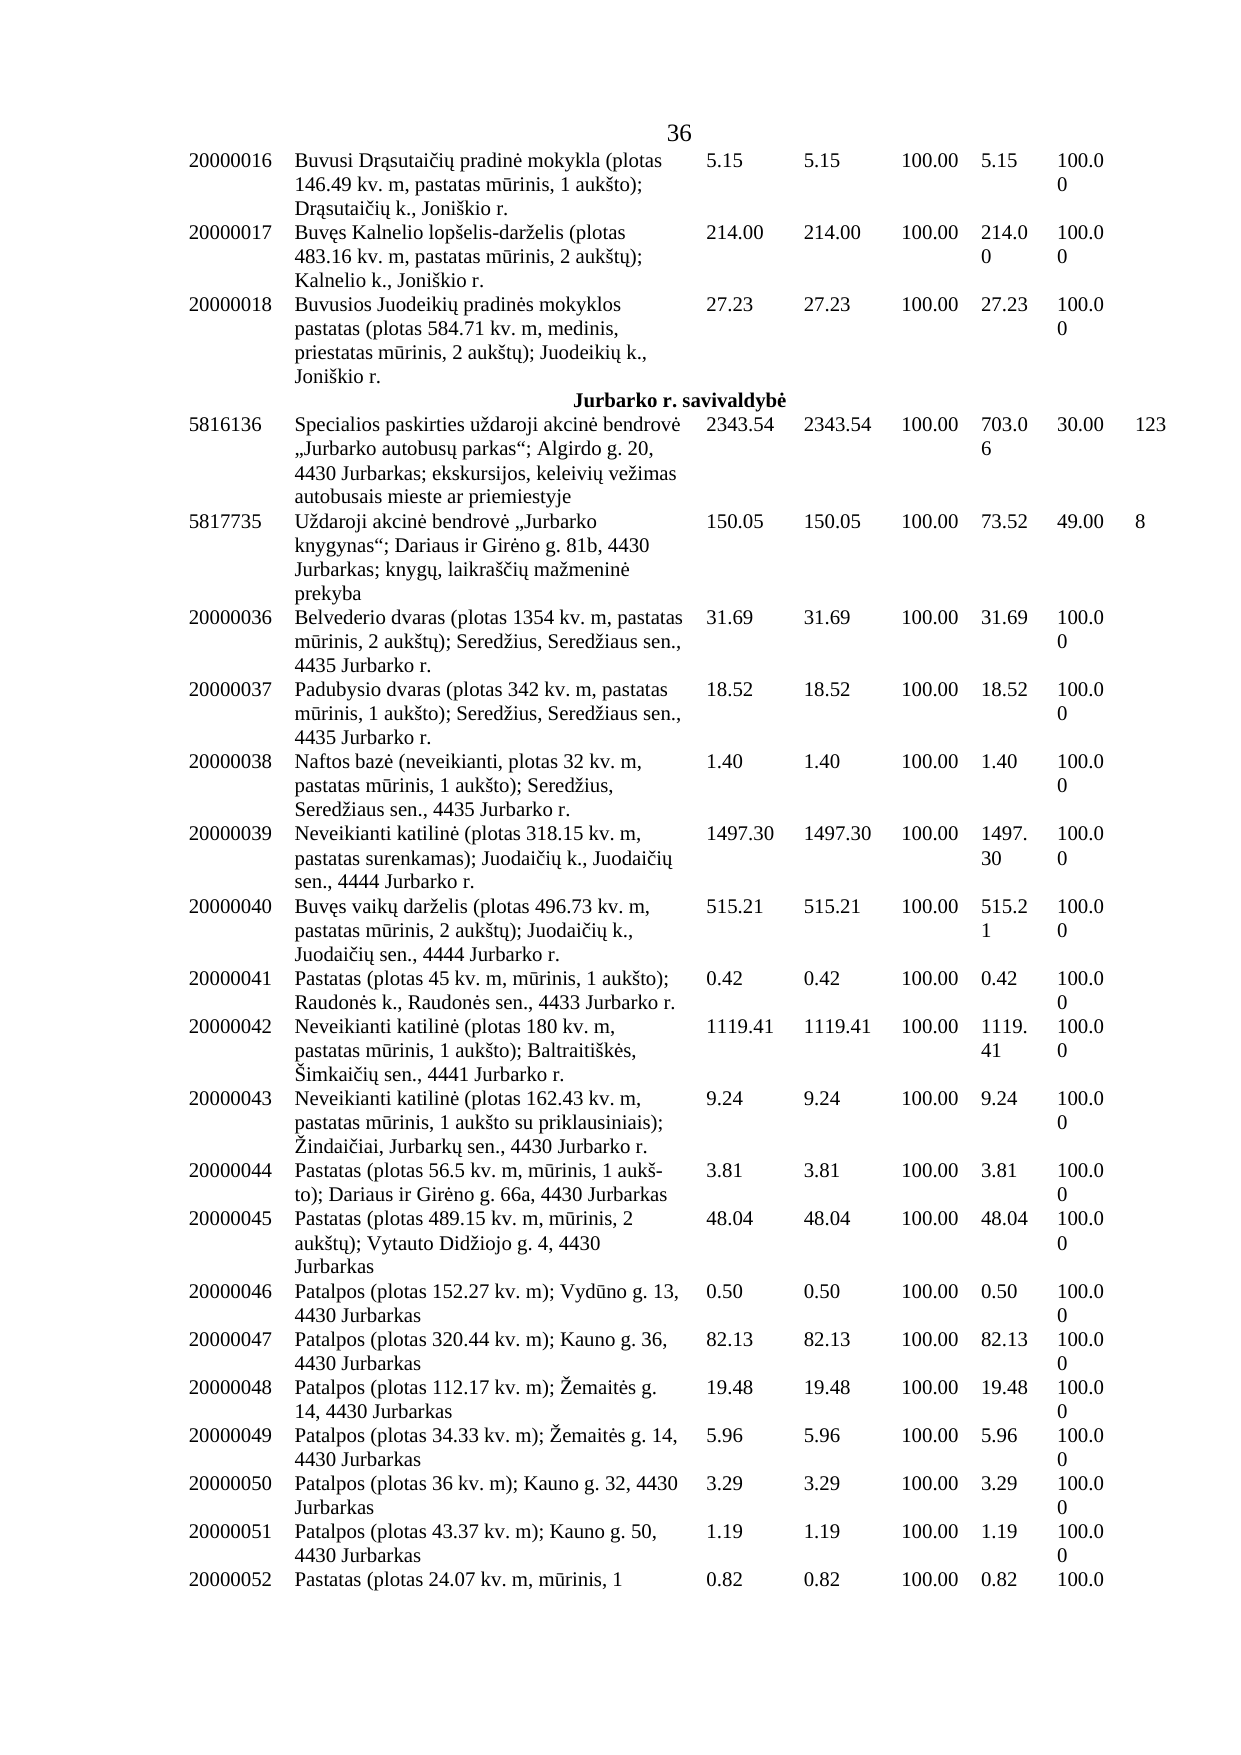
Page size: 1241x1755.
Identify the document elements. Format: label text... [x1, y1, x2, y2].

table_cell 1.19 [792, 1519, 890, 1567]
table_cell 100.00 [1046, 148, 1123, 220]
table_cell 20000043 [177, 1086, 283, 1158]
table_cell 5.96 [695, 1423, 792, 1471]
table_cell 20000039 [177, 821, 283, 893]
table_cell 150.05 [792, 509, 890, 605]
table_cell 1.40 [792, 749, 890, 821]
table_cell Patalpos (plotas 36 kv. m); Kauno g. 32, 4430 Jurbarkas [283, 1471, 695, 1519]
table_cell 49.00 [1046, 509, 1123, 605]
table_cell [1124, 1014, 1182, 1086]
table_cell 0.42 [970, 966, 1046, 1014]
table_cell Naftos bazė (neveikianti, plotas 32 kv. m, pastatas mūrinis, 1 aukšto); Seredžius, Seredžiaus sen., 4435 Jurbarko r. [283, 749, 695, 821]
table_cell 1119.41 [695, 1014, 792, 1086]
table_cell Buvusios Juodeikių pradinės mokyklos pastatas (plotas 584.71 kv. m, medinis, priestatas mūrinis, 2 aukštų); Juodeikių k., Joniškio r. [283, 292, 695, 388]
table_cell 100.00 [890, 509, 969, 605]
table_cell 20000045 [177, 1206, 283, 1278]
table_cell [1124, 1158, 1182, 1206]
table_cell 100.00 [890, 412, 969, 508]
table_cell 19.48 [970, 1375, 1046, 1423]
table_cell 100.00 [1046, 1158, 1123, 1206]
table_cell 100.00 [1046, 605, 1123, 677]
table_cell 100.0 [1046, 1567, 1123, 1591]
table_cell Pastatas (plotas 56.5 kv. m, mūrinis, 1 aukš- to); Dariaus ir Girėno g. 66a, 4430 Jurbarkas [283, 1158, 695, 1206]
table_cell 1497.30 [792, 821, 890, 893]
table_cell 20000052 [177, 1567, 283, 1591]
table_cell 20000040 [177, 894, 283, 966]
table_cell 0.42 [695, 966, 792, 1014]
table_cell 20000050 [177, 1471, 283, 1519]
table_cell 9.24 [695, 1086, 792, 1158]
table_cell 3.81 [792, 1158, 890, 1206]
table_cell 31.69 [792, 605, 890, 677]
table_cell 214.00 [695, 220, 792, 292]
table_cell 20000036 [177, 605, 283, 677]
table_cell Uždaroji akcinė bendrovė „Jurbarko knygynas“; Dariaus ir Girėno g. 81b, 4430 Jurbarkas; knygų, laikraščių mažmeninė prekyba [283, 509, 695, 605]
table_cell 31.69 [970, 605, 1046, 677]
table_cell 1497.30 [970, 821, 1046, 893]
table_cell 100.00 [1046, 749, 1123, 821]
table_cell 20000018 [177, 292, 283, 388]
table_cell 100.00 [890, 749, 969, 821]
table_cell 100.00 [890, 677, 969, 749]
table_cell 2343.54 [695, 412, 792, 508]
table_cell [1124, 1471, 1182, 1519]
table_cell Neveikianti katilinė (plotas 318.15 kv. m, pastatas surenkamas); Juodaičių k., Juodaičių sen., 4444 Jurbarko r. [283, 821, 695, 893]
table_cell 100.00 [1046, 821, 1123, 893]
table_cell 20000048 [177, 1375, 283, 1423]
table_cell 48.04 [792, 1206, 890, 1278]
table_cell 515.21 [695, 894, 792, 966]
table_cell 703.06 [970, 412, 1046, 508]
table_cell 18.52 [792, 677, 890, 749]
table_cell 100.00 [890, 1519, 969, 1567]
table_cell 100.00 [1046, 1471, 1123, 1519]
table_cell 100.00 [890, 1158, 969, 1206]
table_cell 20000016 [177, 148, 283, 220]
table_cell 0.50 [792, 1279, 890, 1327]
table_cell 100.00 [1046, 1423, 1123, 1471]
table_cell 73.52 [970, 509, 1046, 605]
table_cell 5.96 [792, 1423, 890, 1471]
table_cell 5.15 [970, 148, 1046, 220]
table_cell 100.00 [890, 1567, 969, 1591]
table_cell 100.00 [890, 605, 969, 677]
table_cell 0.50 [970, 1279, 1046, 1327]
table_cell 5817735 [177, 509, 283, 605]
table_cell Buvusi Drąsutaičių pradinė mokykla (plotas 146.49 kv. m, pastatas mūrinis, 1 aukšto); Drąsutaičių k., Joniškio r. [283, 148, 695, 220]
table_cell 18.52 [970, 677, 1046, 749]
table_cell [1124, 1086, 1182, 1158]
table_cell Buvęs vaikų darželis (plotas 496.73 kv. m, pastatas mūrinis, 2 aukštų); Juodaičių k., Juodaičių sen., 4444 Jurbarko r. [283, 894, 695, 966]
table_cell [1124, 605, 1182, 677]
table_cell 0.50 [695, 1279, 792, 1327]
table_cell 150.05 [695, 509, 792, 605]
table_cell [1124, 220, 1182, 292]
table_cell 100.00 [1046, 1206, 1123, 1278]
table_cell 5.15 [792, 148, 890, 220]
table_cell 123 [1124, 412, 1182, 508]
table_cell 100.00 [1046, 894, 1123, 966]
table_cell 1.40 [695, 749, 792, 821]
table_cell 20000038 [177, 749, 283, 821]
table_cell 100.00 [890, 1086, 969, 1158]
table_cell 30.00 [1046, 412, 1123, 508]
table_cell 82.13 [970, 1327, 1046, 1375]
table_cell 5816136 [177, 412, 283, 508]
table_cell 9.24 [792, 1086, 890, 1158]
table_cell 20000042 [177, 1014, 283, 1086]
table_cell 20000017 [177, 220, 283, 292]
table_cell 100.00 [1046, 292, 1123, 388]
table_cell 82.13 [695, 1327, 792, 1375]
table_cell 3.81 [970, 1158, 1046, 1206]
table_cell 100.00 [890, 1206, 969, 1278]
table_cell 515.21 [970, 894, 1046, 966]
table_cell 20000049 [177, 1423, 283, 1471]
table_cell 100.00 [1046, 966, 1123, 1014]
table_cell 100.00 [1046, 677, 1123, 749]
table_cell [1124, 1327, 1182, 1375]
table_cell [1124, 1279, 1182, 1327]
table_cell Padubysio dvaras (plotas 342 kv. m, pastatas mūrinis, 1 aukšto); Seredžius, Seredžiaus sen., 4435 Jurbarko r. [283, 677, 695, 749]
table_cell 5.15 [695, 148, 792, 220]
table_cell 1.19 [695, 1519, 792, 1567]
table_cell Neveikianti katilinė (plotas 162.43 kv. m, pastatas mūrinis, 1 aukšto su priklausiniais); Žindaičiai, Jurbarkų sen., 4430 Jurbarko r. [283, 1086, 695, 1158]
table_cell [1124, 894, 1182, 966]
table_cell [1124, 677, 1182, 749]
table_cell Patalpos (plotas 34.33 kv. m); Žemaitės g. 14, 4430 Jurbarkas [283, 1423, 695, 1471]
table_cell Pastatas (plotas 489.15 kv. m, mūrinis, 2 aukštų); Vytauto Didžiojo g. 4, 4430 Jurbarkas [283, 1206, 695, 1278]
table_cell 8 [1124, 509, 1182, 605]
table_cell 100.00 [890, 894, 969, 966]
table_cell 20000044 [177, 1158, 283, 1206]
table_cell 100.00 [890, 292, 969, 388]
table_cell 100.00 [1046, 1086, 1123, 1158]
table_cell Patalpos (plotas 43.37 kv. m); Kauno g. 50, 4430 Jurbarkas [283, 1519, 695, 1567]
table_cell 100.00 [890, 1375, 969, 1423]
table_cell 20000051 [177, 1519, 283, 1567]
table_cell 20000041 [177, 966, 283, 1014]
table_cell [1124, 749, 1182, 821]
table_cell [1124, 821, 1182, 893]
table_cell 3.29 [970, 1471, 1046, 1519]
table_cell 100.00 [890, 220, 969, 292]
table_cell 515.21 [792, 894, 890, 966]
table_cell 3.29 [695, 1471, 792, 1519]
table_cell 3.29 [792, 1471, 890, 1519]
table_cell 214.00 [970, 220, 1046, 292]
table_cell [1124, 966, 1182, 1014]
table_cell Patalpos (plotas 320.44 kv. m); Kauno g. 36, 4430 Jurbarkas [283, 1327, 695, 1375]
table_cell 100.00 [890, 1423, 969, 1471]
table_cell 19.48 [792, 1375, 890, 1423]
table_cell Neveikianti katilinė (plotas 180 kv. m, pastatas mūrinis, 1 aukšto); Baltraitiškės, Šimkaičių sen., 4441 Jurbarko r. [283, 1014, 695, 1086]
table_cell Pastatas (plotas 24.07 kv. m, mūrinis, 1 [283, 1567, 695, 1591]
table_cell 100.00 [890, 1014, 969, 1086]
table_cell Pastatas (plotas 45 kv. m, mūrinis, 1 aukšto); Raudonės k., Raudonės sen., 4433 Jurbarko r. [283, 966, 695, 1014]
table_cell 1.19 [970, 1519, 1046, 1567]
table_cell 27.23 [695, 292, 792, 388]
table_cell 82.13 [792, 1327, 890, 1375]
table_cell Jurbarko r. savivaldybė [177, 388, 1182, 412]
table_cell 20000047 [177, 1327, 283, 1375]
table_cell 9.24 [970, 1086, 1046, 1158]
table_cell 18.52 [695, 677, 792, 749]
table_cell 48.04 [695, 1206, 792, 1278]
table_cell 100.00 [1046, 1279, 1123, 1327]
table_cell 100.00 [1046, 1014, 1123, 1086]
table_cell 0.82 [695, 1567, 792, 1591]
table_cell Patalpos (plotas 112.17 kv. m); Žemaitės g. 14, 4430 Jurbarkas [283, 1375, 695, 1423]
table_cell 27.23 [792, 292, 890, 388]
table_cell 100.00 [890, 966, 969, 1014]
table_cell 100.00 [890, 1279, 969, 1327]
table_cell [1124, 1567, 1182, 1591]
table_cell 48.04 [970, 1206, 1046, 1278]
table_cell 31.69 [695, 605, 792, 677]
table_cell Patalpos (plotas 152.27 kv. m); Vydūno g. 13, 4430 Jurbarkas [283, 1279, 695, 1327]
table_cell 5.96 [970, 1423, 1046, 1471]
table_cell 1497.30 [695, 821, 792, 893]
table_cell 1.40 [970, 749, 1046, 821]
table_cell 100.00 [890, 148, 969, 220]
table_cell Belvederio dvaras (plotas 1354 kv. m, pastatas mūrinis, 2 aukštų); Seredžius, Seredžiaus sen., 4435 Jurbarko r. [283, 605, 695, 677]
table_cell 100.00 [1046, 1327, 1123, 1375]
table_cell [1124, 1423, 1182, 1471]
table_cell 0.42 [792, 966, 890, 1014]
table_cell Buvęs Kalnelio lopšelis-darželis (plotas 483.16 kv. m, pastatas mūrinis, 2 aukštų); Kalnelio k., Joniškio r. [283, 220, 695, 292]
table_cell 27.23 [970, 292, 1046, 388]
table_cell 1119.41 [970, 1014, 1046, 1086]
table_cell 20000037 [177, 677, 283, 749]
table_cell 19.48 [695, 1375, 792, 1423]
table_cell 20000046 [177, 1279, 283, 1327]
table_cell Specialios paskirties uždaroji akcinė bendrovė „Jurbarko autobusų parkas“; Algirdo g. 20, 4430 Jurbarkas; ekskursijos, keleivių vežimas autobusais mieste ar priemiestyje [283, 412, 695, 508]
table_cell [1124, 148, 1182, 220]
table_cell 100.00 [1046, 1375, 1123, 1423]
table_cell [1124, 292, 1182, 388]
table_cell 0.82 [970, 1567, 1046, 1591]
table_cell 3.81 [695, 1158, 792, 1206]
table_cell 100.00 [890, 1471, 969, 1519]
table_cell 100.00 [1046, 220, 1123, 292]
table_cell 100.00 [890, 1327, 969, 1375]
table_cell [1124, 1519, 1182, 1567]
table_cell 214.00 [792, 220, 890, 292]
table_cell [1124, 1206, 1182, 1278]
table_cell [1124, 1375, 1182, 1423]
table_cell 2343.54 [792, 412, 890, 508]
table_cell 100.00 [890, 821, 969, 893]
table_cell 100.00 [1046, 1519, 1123, 1567]
table_cell 1119.41 [792, 1014, 890, 1086]
table_cell 0.82 [792, 1567, 890, 1591]
